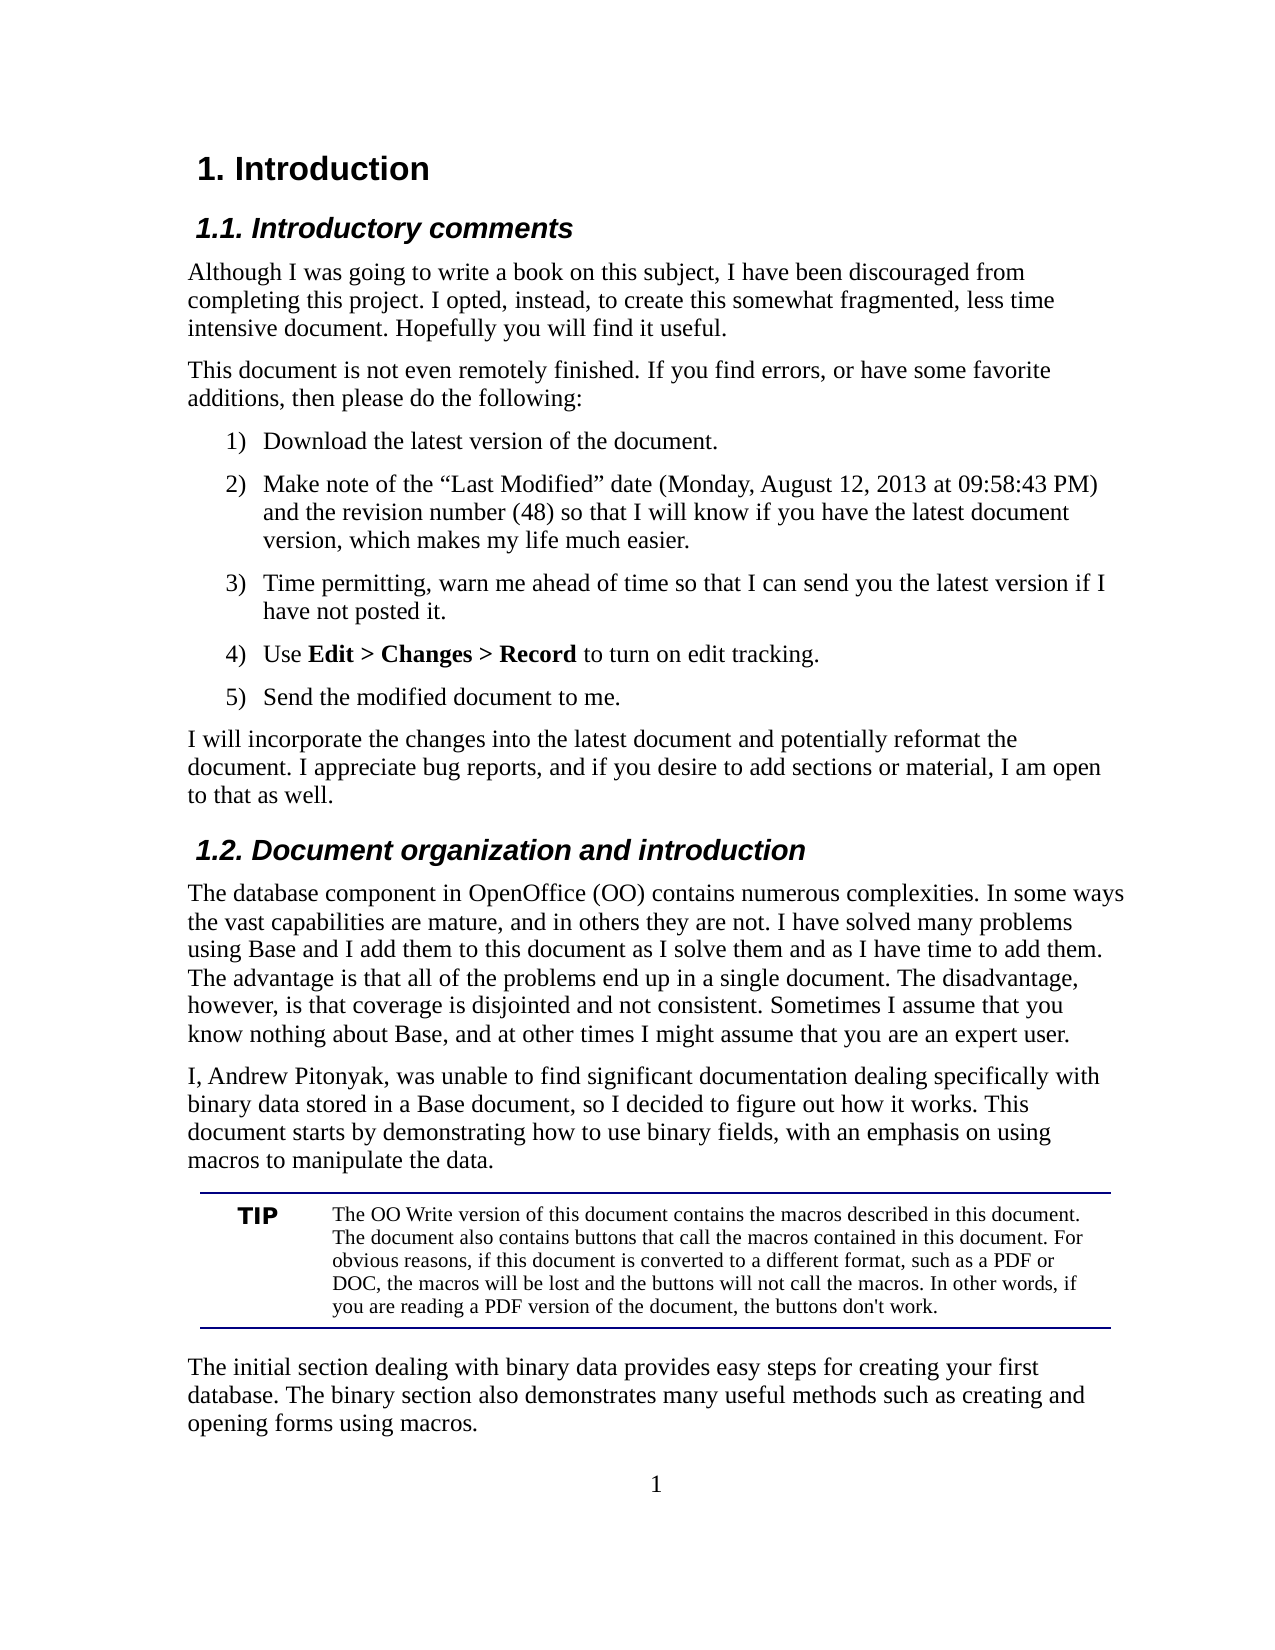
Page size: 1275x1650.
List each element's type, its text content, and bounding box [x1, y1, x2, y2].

subtitle Introductory comments [187, 212, 1125, 245]
text Although I was going to write a book on this subject, I have been discouraged from completing this project. I opted, instead, to create this somewhat fragmented, less time intensive document. Hopefully you will find it useful. [187, 257, 1125, 342]
subtitle Introduction [187, 150, 1125, 187]
text This document is not even remotely finished. If you find errors, or have some favorite additions, then please do the following: [187, 356, 1125, 412]
list Time permitting, warn me ahead of time so that I can send you the latest version if I have not posted it. [225, 569, 1125, 625]
list Download the latest version of the document. [225, 427, 1125, 455]
subtitle Document organization and introduction [187, 834, 1125, 867]
list Use Edit > Changes > Record to turn on edit tracking. [225, 640, 1125, 668]
list Send the modified document to me. [225, 682, 1125, 711]
table_header TIP [200, 1194, 316, 1327]
text The database component in OpenOffice (OO) contains numerous complexities. In some ways the vast capabilities are mature, and in others they are not. I have solved many problems using Base and I add them to this document as I solve them and as I have time to add them. The advantage is that all of the problems end up in a single document. The disadvantage, however, is that coverage is disjointed and not consistent. Sometimes I assume that you know nothing about Base, and at other times I might assume that you are an expert user. [187, 879, 1125, 1047]
list Make note of the “Last Modified” date (Monday, August 12, 2013 at 09:58:43 PM) and the revision number (48) so that I will know if you have the latest document version, which makes my life much easier. [225, 470, 1125, 554]
text I, Andrew Pitonyak, was unable to find significant documentation dealing specifically with binary data stored in a Base document, so I decided to figure out how it works. This document starts by demonstrating how to use binary fields, with an emphasis on using macros to manipulate the data. [187, 1062, 1125, 1174]
text I will incorporate the changes into the latest document and potentially reformat the document. I appreciate bug reports, and if you desire to add sections or material, I am open to that as well. [187, 725, 1125, 809]
table_header The OO Write version of this document contains the macros described in this document. The document also contains buttons that call the macros contained in this document. For obvious reasons, if this document is converted to a different format, such as a PDF or DOC, the macros will be lost and the buttons will not call the macros. In other words, if you are reading a PDF version of the document, the buttons don't work. [316, 1194, 1111, 1327]
text The initial section dealing with binary data provides easy steps for creating your first database. The binary section also demonstrates many useful methods such as creating and opening forms using macros. [187, 1353, 1125, 1437]
